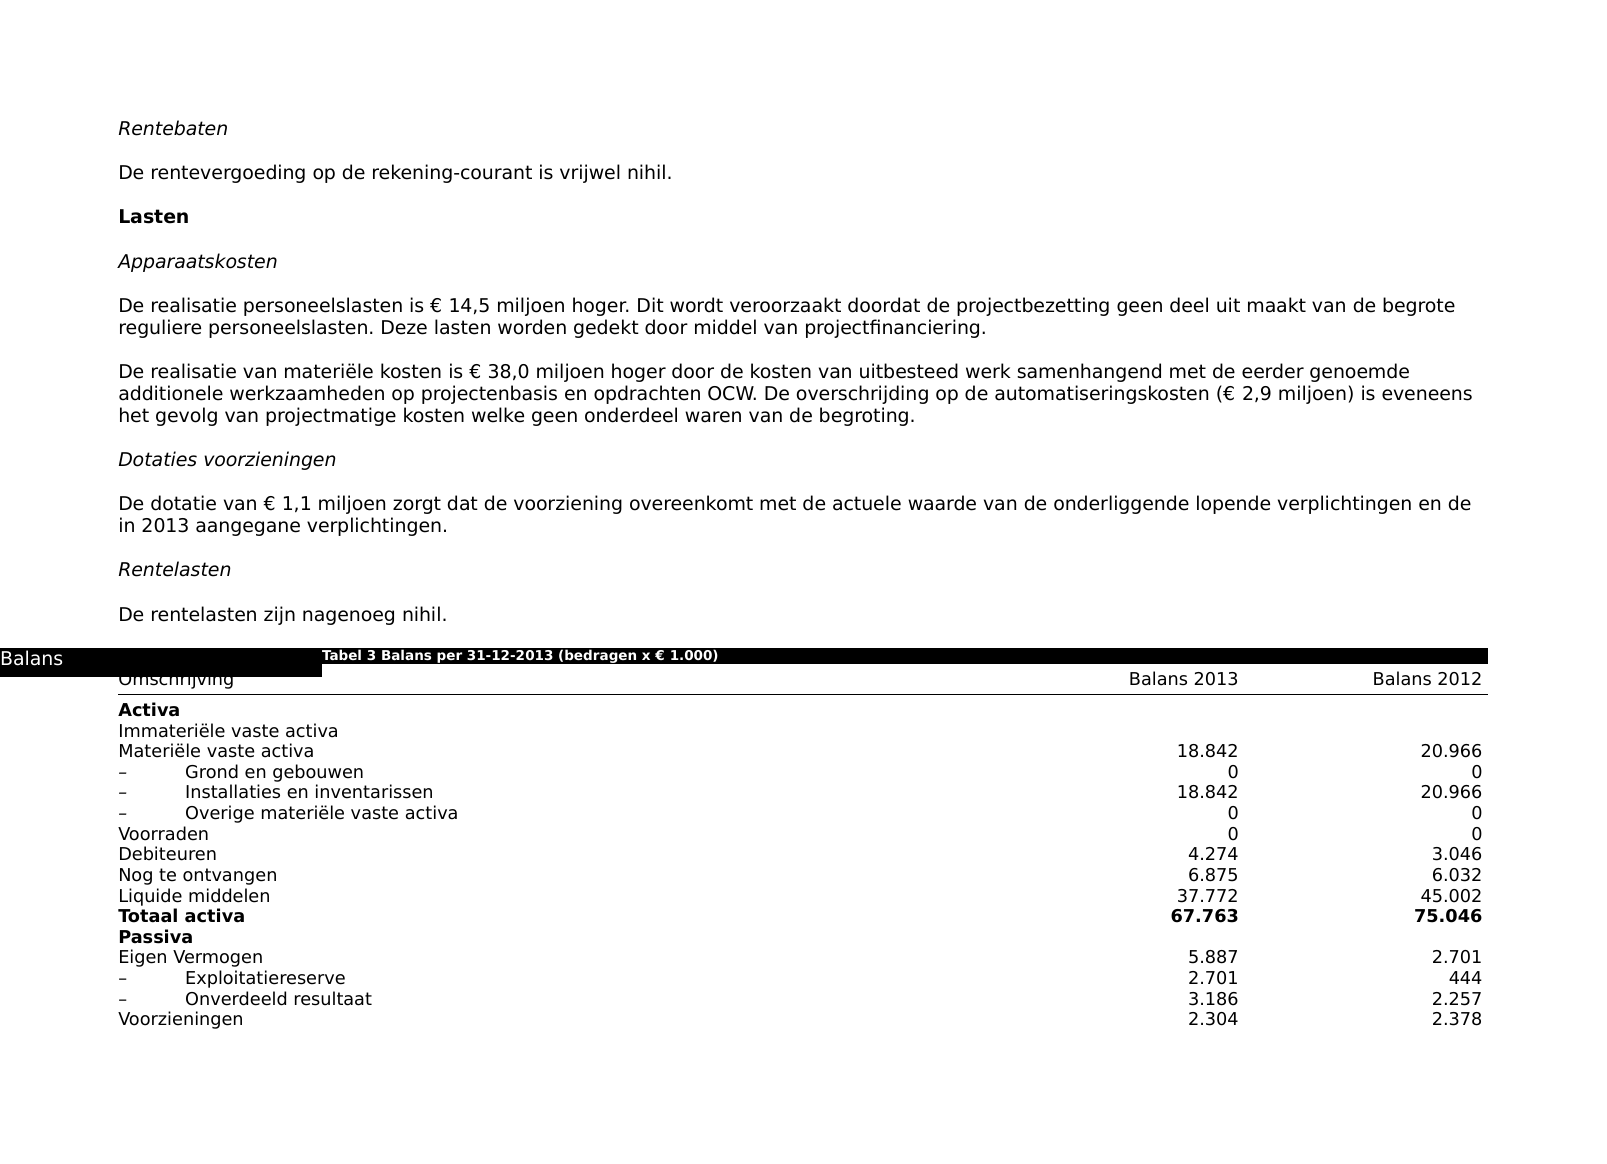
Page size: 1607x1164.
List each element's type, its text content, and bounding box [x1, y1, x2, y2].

table_cell 444 [1245, 968, 1488, 989]
table_cell [1245, 695, 1488, 721]
table_cell – [118, 762, 179, 782]
subtitle Apparaatskosten [118, 251, 1488, 273]
table_header Tabel 3 Balans per 31-12-2013 (bedragen x € 1.000) [0, 648, 1488, 677]
text De rentelasten zijn nagenoeg nihil. [118, 603, 1488, 626]
table_cell Materiële vaste activa [118, 741, 1001, 762]
table_cell Nog te ontvangen [118, 865, 1001, 886]
table_cell 4.274 [1001, 844, 1244, 865]
table_cell 5.887 [1001, 948, 1244, 968]
table_cell 18.842 [1001, 741, 1244, 762]
table_cell [1245, 721, 1488, 741]
table_cell 0 [1001, 824, 1244, 844]
table_cell Immateriële vaste activa [118, 721, 1001, 741]
table_cell – [118, 803, 179, 824]
table_cell 2.701 [1001, 968, 1244, 989]
subtitle Rentelasten [118, 559, 1488, 581]
text De rentevergoeding op de rekening-courant is vrijwel nihil. [118, 162, 1488, 184]
table_cell [1001, 721, 1244, 741]
table_cell 3.046 [1245, 844, 1488, 865]
table_cell Eigen Vermogen [118, 948, 1001, 968]
table_cell 67.763 [1001, 906, 1244, 927]
table_cell 20.966 [1245, 741, 1488, 762]
table_cell Voorzieningen [118, 1009, 1001, 1030]
table_cell – [118, 989, 179, 1009]
table_cell Overige materiële vaste activa [179, 803, 1001, 824]
table_cell 20.966 [1245, 783, 1488, 803]
table_cell – [118, 783, 179, 803]
subtitle Rentebaten [118, 118, 1488, 140]
text De realisatie personeelslasten is € 14,5 miljoen hoger. Dit wordt veroorzaakt doordat de projectbezetting geen deel uit maakt van de begrote reguliere personeelslasten. Deze lasten worden gedekt door middel van projectfinanciering. [118, 295, 1488, 339]
table_cell 45.002 [1245, 886, 1488, 906]
table_cell Debiteuren [118, 844, 1001, 865]
table_cell Grond en gebouwen [179, 762, 1001, 782]
table_cell 2.257 [1245, 989, 1488, 1009]
table_cell 0 [1245, 762, 1488, 782]
table_cell 0 [1001, 762, 1244, 782]
table_cell [1001, 695, 1244, 721]
table_cell 6.032 [1245, 865, 1488, 886]
table_cell 0 [1001, 803, 1244, 824]
table_cell Installaties en inventarissen [179, 783, 1001, 803]
table_cell 2.304 [1001, 1009, 1244, 1030]
table_cell Voorraden [118, 824, 1001, 844]
table_cell Passiva [118, 927, 1001, 947]
table_cell 0 [1245, 824, 1488, 844]
table_cell Balans 2013 [1001, 664, 1244, 694]
text De dotatie van € 1,1 miljoen zorgt dat de voorziening overeenkomt met de actuele waarde van de onderliggende lopende verplichtingen en de in 2013 aangegane verplichtingen. [118, 493, 1488, 537]
table_cell [1001, 927, 1244, 947]
text De realisatie van materiële kosten is € 38,0 miljoen hoger door de kosten van uitbesteed werk samenhangend met de eerder genoemde additionele werkzaamheden op projectenbasis en opdrachten OCW. De overschrijding op de automatiseringskosten (€ 2,9 miljoen) is eveneens het gevolg van projectmatige kosten welke geen onderdeel waren van de begroting. [118, 361, 1488, 427]
table_cell 3.186 [1001, 989, 1244, 1009]
table_cell 2.378 [1245, 1009, 1488, 1030]
table_cell Liquide middelen [118, 886, 1001, 906]
table_cell Balans 2012 [1245, 664, 1488, 694]
table_cell Exploitatiereserve [179, 968, 1001, 989]
table_cell Onverdeeld resultaat [179, 989, 1001, 1009]
table_cell Activa [118, 695, 1001, 721]
table_cell [1245, 927, 1488, 947]
subtitle Lasten [118, 206, 1488, 228]
table_cell 2.701 [1245, 948, 1488, 968]
table_cell 37.772 [1001, 886, 1244, 906]
table_cell 0 [1245, 803, 1488, 824]
table_cell – [118, 968, 179, 989]
subtitle Dotaties voorzieningen [118, 449, 1488, 471]
table_cell Totaal activa [118, 906, 1001, 927]
table_cell 75.046 [1245, 906, 1488, 927]
table_cell 6.875 [1001, 865, 1244, 886]
table_cell 18.842 [1001, 783, 1244, 803]
table_cell Omschrijving [118, 664, 1001, 694]
